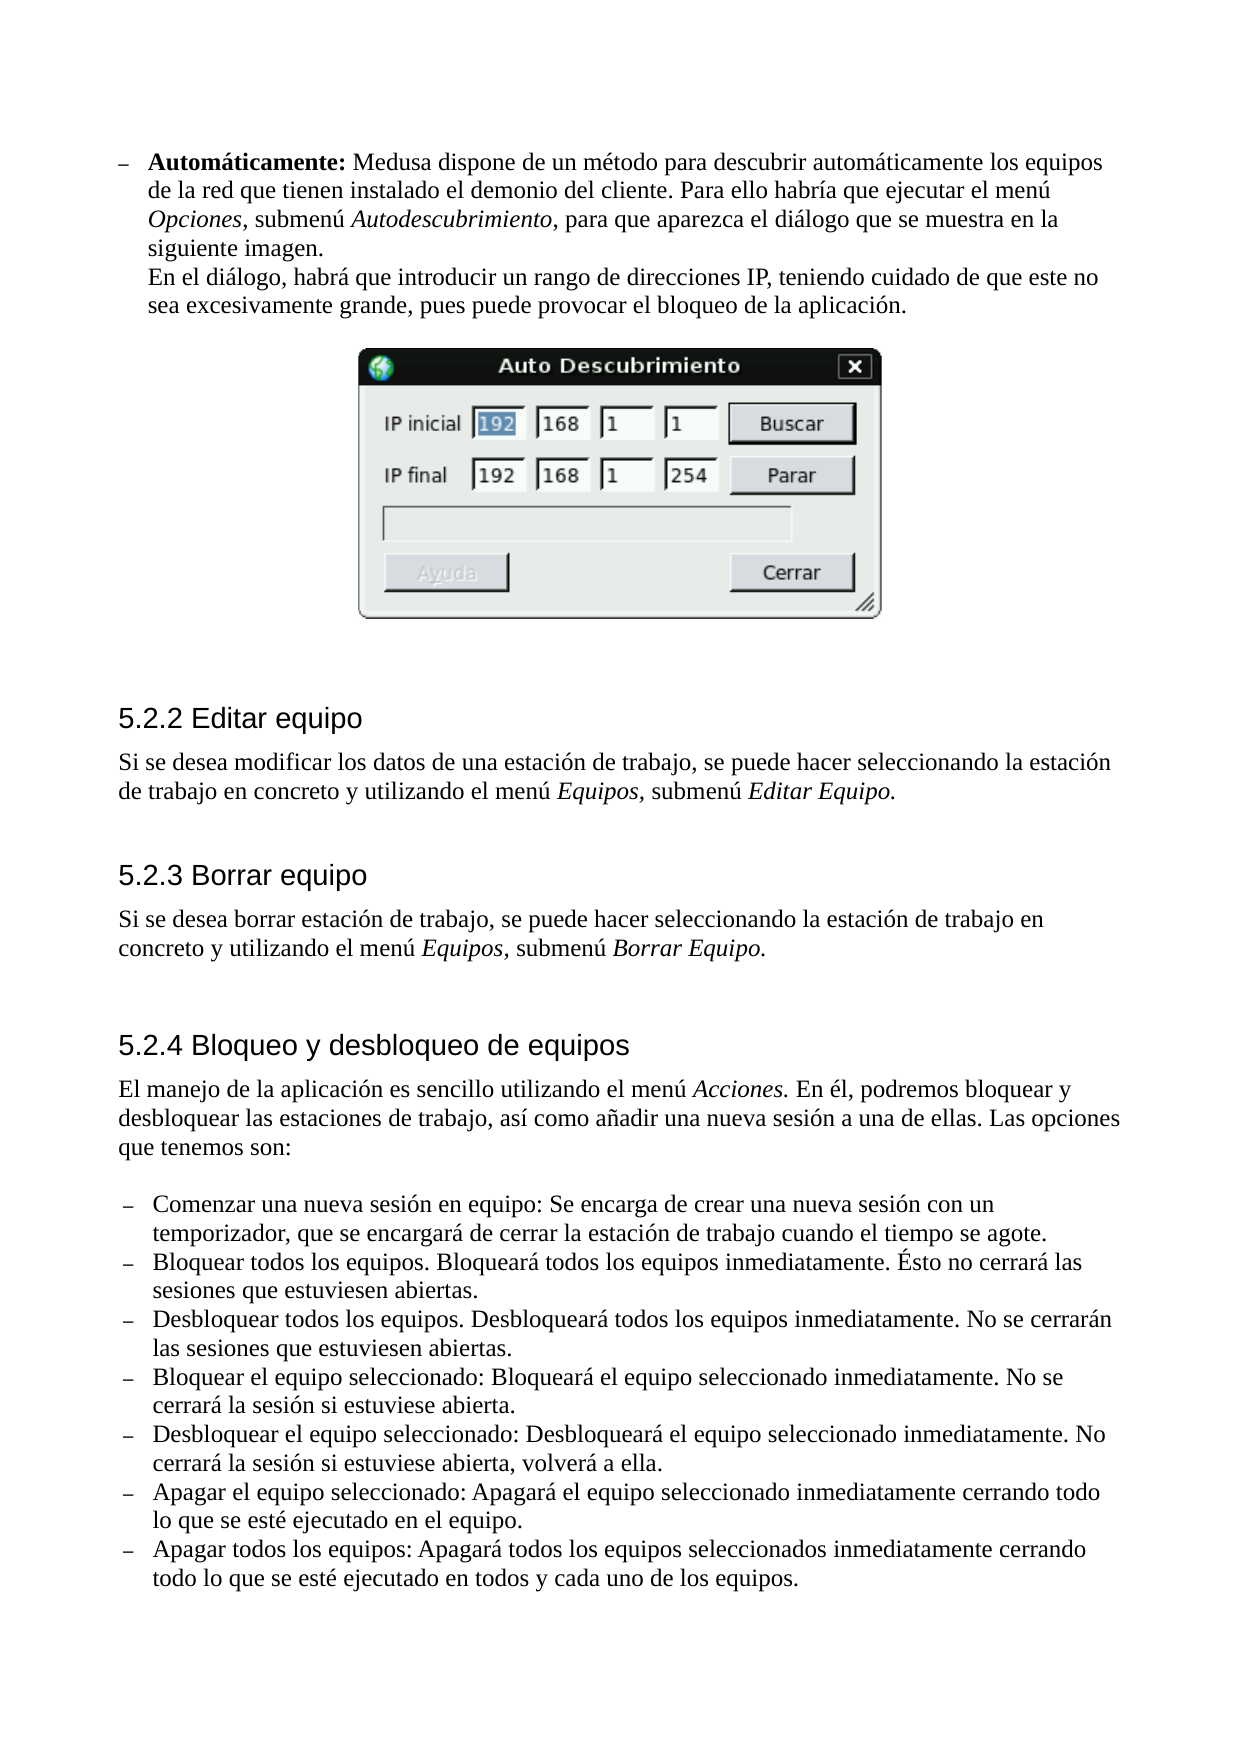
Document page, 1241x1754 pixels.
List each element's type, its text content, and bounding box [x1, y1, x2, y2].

list Apagar el equipo seleccionado: Apagará el equipo seleccionado inmediatamente cerrando todo lo que se esté ejecutado en el equipo. [123, 1477, 1122, 1534]
list En el diálogo, habrá que introducir un rango de direcciones IP, teniendo cuidado de que este no sea excesivamente grande, pues puede provocar el bloqueo de la aplicación. [118, 262, 1122, 319]
subtitle 5.2.3 Borrar equipo [118, 858, 1122, 892]
text Si se desea modificar los datos de una estación de trabajo, se puede hacer seleccionando la estación de trabajo en concreto y utilizando el menú Equipos, submenú Editar Equipo. [118, 747, 1122, 804]
list Bloquear el equipo seleccionado: Bloqueará el equipo seleccionado inmediatamente. No se cerrará la sesión si estuviese abierta. [123, 1362, 1122, 1419]
picture [358, 348, 882, 619]
list Bloquear todos los equipos. Bloqueará todos los equipos inmediatamente. Ésto no cerrará las sesiones que estuviesen abiertas. [123, 1247, 1122, 1304]
subtitle 5.2.2 Editar equipo [118, 701, 1122, 734]
text Si se desea borrar estación de trabajo, se puede hacer seleccionando la estación de trabajo en concreto y utilizando el menú Equipos, submenú Borrar Equipo. [118, 904, 1122, 962]
subtitle 5.2.4 Bloqueo y desbloqueo de equipos [118, 1028, 1122, 1062]
list Apagar todos los equipos: Apagará todos los equipos seleccionados inmediatamente cerrando todo lo que se esté ejecutado en todos y cada uno de los equipos. [123, 1534, 1122, 1592]
list Desbloquear el equipo seleccionado: Desbloqueará el equipo seleccionado inmediatamente. No cerrará la sesión si estuviese abierta, volverá a ella. [123, 1419, 1122, 1477]
list Desbloquear todos los equipos. Desbloqueará todos los equipos inmediatamente. No se cerrarán las sesiones que estuviesen abiertas. [123, 1304, 1122, 1362]
list Automáticamente: Medusa dispone de un método para descubrir automáticamente los equipos de la red que tienen instalado el demonio del cliente. Para ello habría que ejecutar el menú Opciones, submenú Autodescubrimiento, para que aparezca el diálogo que se muestra en la siguiente imagen. [118, 147, 1122, 262]
list Comenzar una nueva sesión en equipo: Se encarga de crear una nueva sesión con un temporizador, que se encargará de cerrar la estación de trabajo cuando el tiempo se agote. [123, 1189, 1122, 1247]
text El manejo de la aplicación es sencillo utilizando el menú Acciones. En él, podremos bloquear y desbloquear las estaciones de trabajo, así como añadir una nueva sesión a una de ellas. Las opciones que tenemos son: [118, 1074, 1122, 1160]
